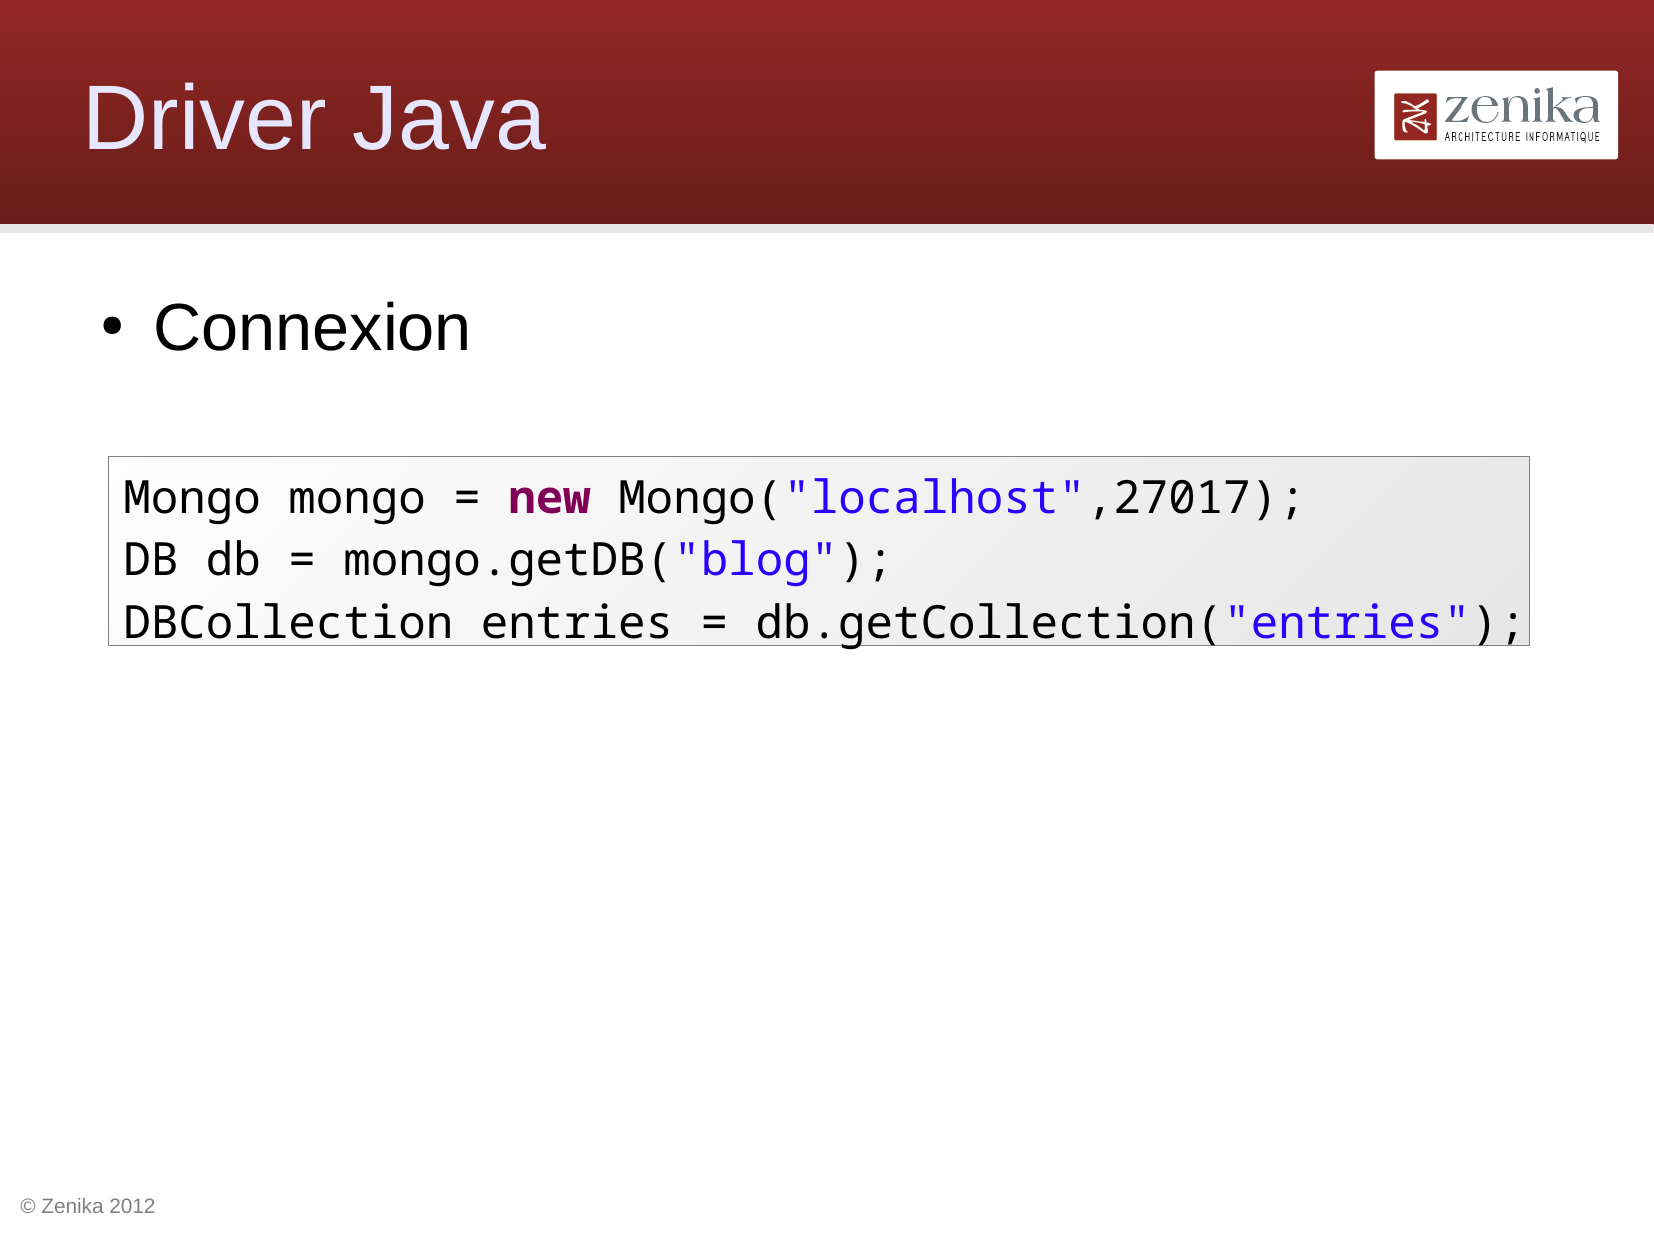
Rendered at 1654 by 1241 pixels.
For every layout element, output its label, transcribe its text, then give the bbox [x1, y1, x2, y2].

list Connexion [82, 290, 1538, 1010]
picture [1571, 82, 1600, 149]
title Driver Java [82, 13, 1571, 222]
text_box Mongo mongo = new Mongo("localhost",27017); DB db = mongo.getDB("blog"); DBCollection entries = db.getCollection("entries"); [108, 456, 1530, 646]
